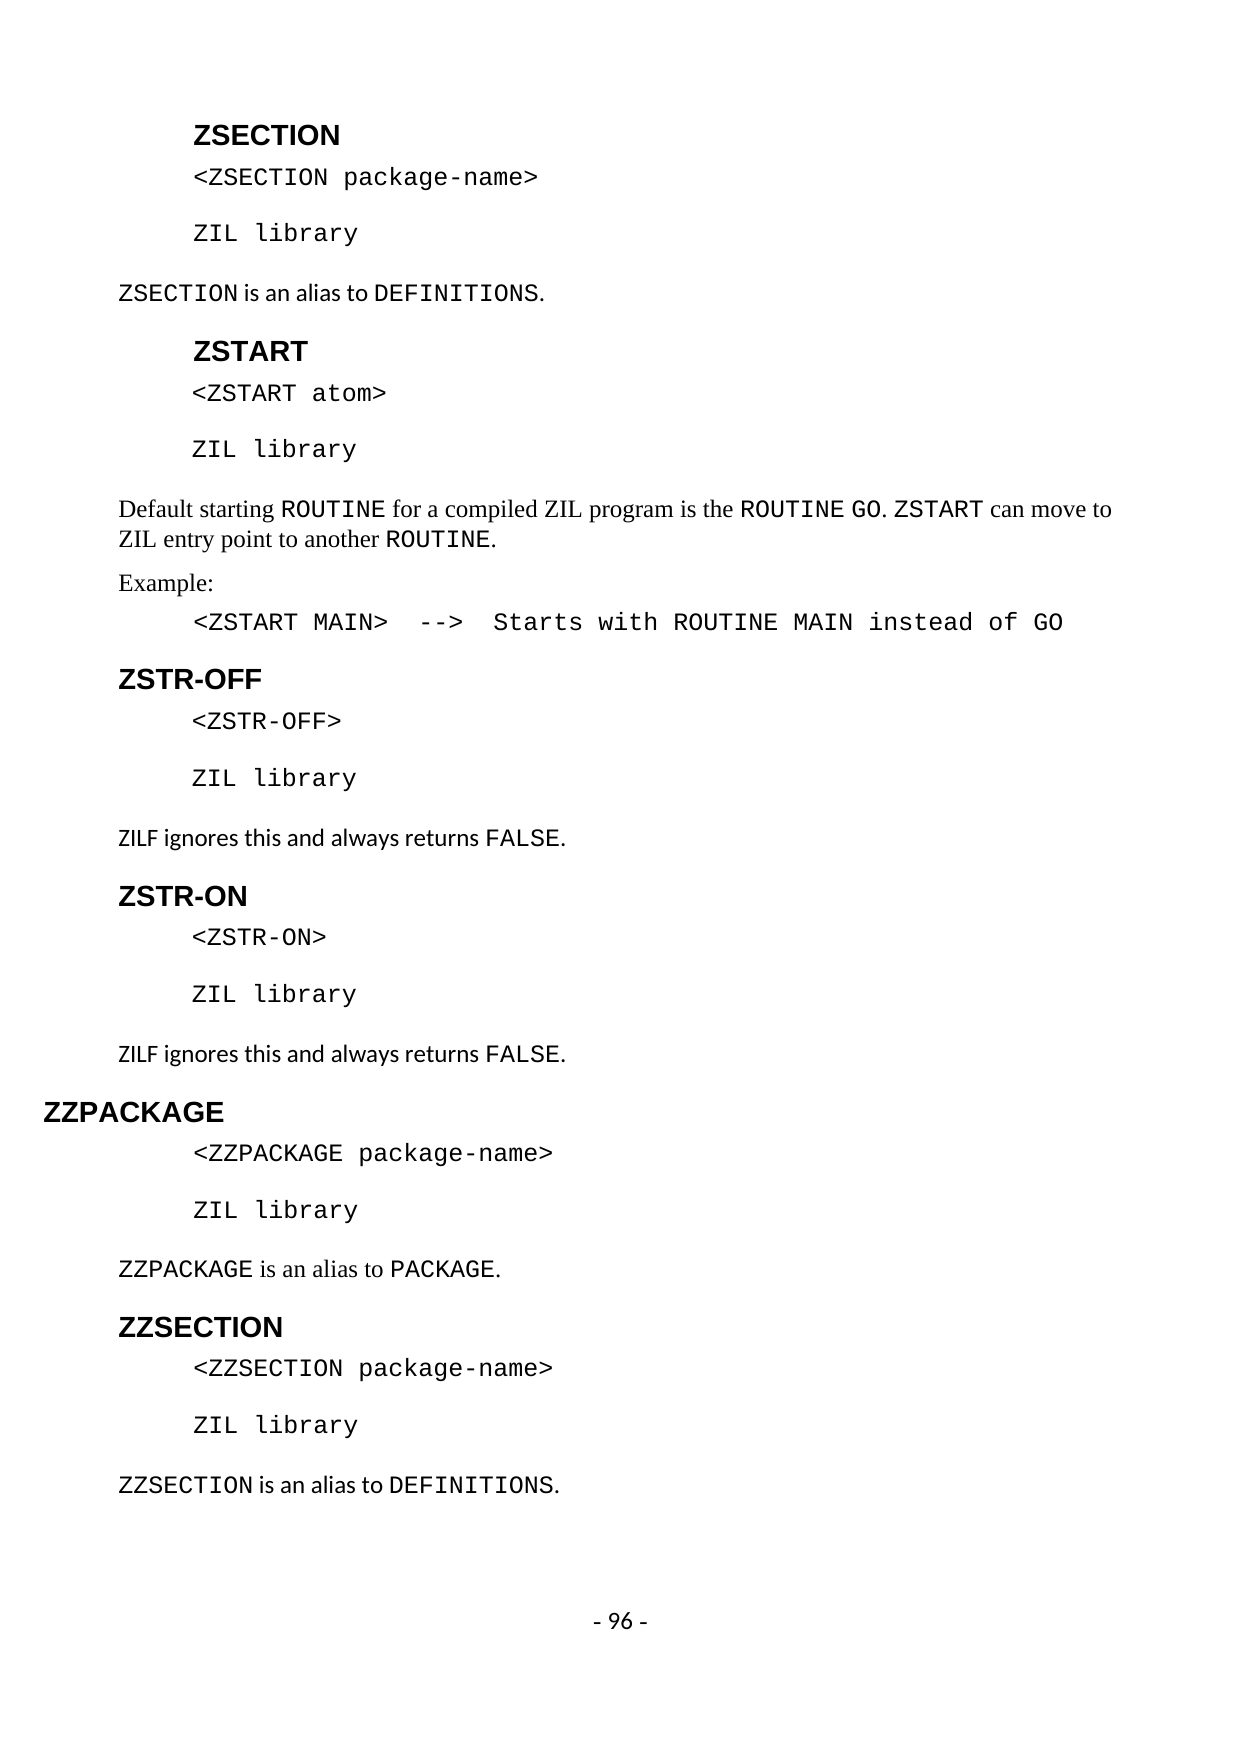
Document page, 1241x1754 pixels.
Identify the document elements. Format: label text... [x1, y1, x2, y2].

text ZIL library [192, 981, 1122, 1009]
text ZZSECTION is an alias to DEFINITIONS. [118, 1469, 1122, 1501]
list <ZZPACKAGE package-name> ZIL library [118, 1141, 1122, 1226]
text ZSECTION is an alias to DEFINITIONS. [118, 277, 1122, 309]
text <ZSTART MAIN> --> Starts with ROUTINE MAIN instead of GO [118, 609, 1122, 637]
text ZIL library [192, 437, 1122, 465]
subtitle ZSTR-ON [43, 878, 1122, 912]
subtitle ZZPACKAGE [43, 1095, 1122, 1128]
text ZIL library [192, 765, 1122, 793]
subtitle ZSTART [118, 334, 1122, 368]
list <ZZSECTION package-name> ZIL library [118, 1356, 1122, 1441]
subtitle ZSECTION [118, 118, 1122, 152]
subtitle ZZSECTION [43, 1310, 1122, 1343]
text Example: [118, 568, 1122, 597]
list <ZSECTION package-name> ZIL library [118, 164, 1122, 249]
text <ZSTR-OFF> [192, 708, 1122, 737]
subtitle ZSTR-OFF [43, 662, 1122, 696]
list ZZPACKAGE is an alias to PACKAGE. [43, 1254, 1122, 1285]
text Default starting ROUTINE for a compiled ZIL program is the ROUTINE GO. ZSTART can move to ZIL entry point to another ROUTINE. [118, 494, 1122, 555]
text <ZSTR-ON> [192, 924, 1122, 953]
text <ZSTART atom> [192, 380, 1122, 409]
text ZILF ignores this and always returns FALSE. [118, 822, 1122, 853]
text ZILF ignores this and always returns FALSE. [118, 1038, 1122, 1070]
